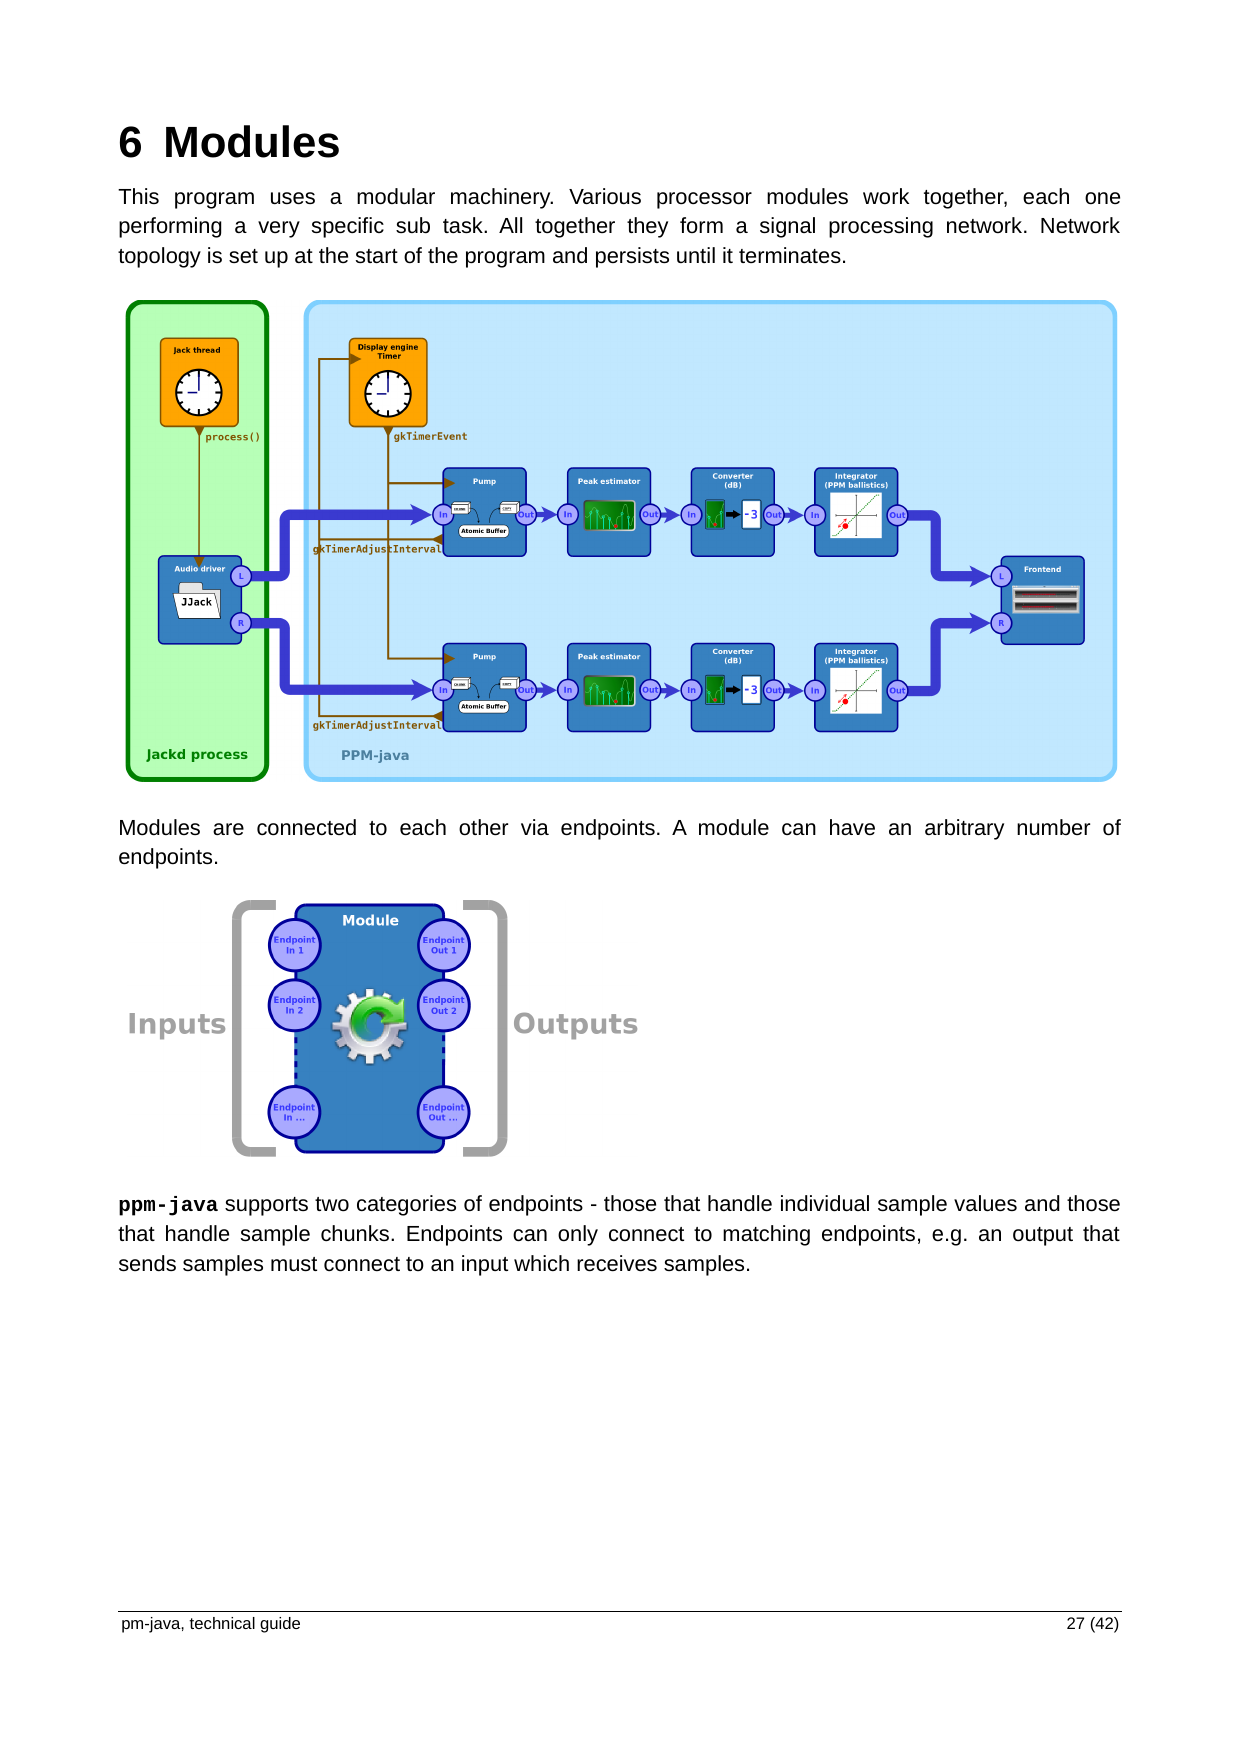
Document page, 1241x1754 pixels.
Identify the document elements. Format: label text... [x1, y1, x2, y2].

text Modules are connected to each other via endpoints. A module can have an arbitrary number of endpoints. [118, 291, 1122, 869]
picture [127, 900, 639, 1157]
subtitle Modules [118, 118, 1122, 167]
text ppm-java supports two categories of endpoints - those that handle individual sample values and those that handle sample chunks. Endpoints can only connect to matching endpoints, e.g. an output that sends samples must connect to an input which receives samples. [118, 892, 1122, 1276]
picture [125, 300, 1118, 782]
text This program uses a modular machinery. Various processor modules work together, each one performing a very specific sub task. All together they form a signal processing network. Network topology is set up at the start of the program and persists until it terminates. [118, 185, 1122, 268]
